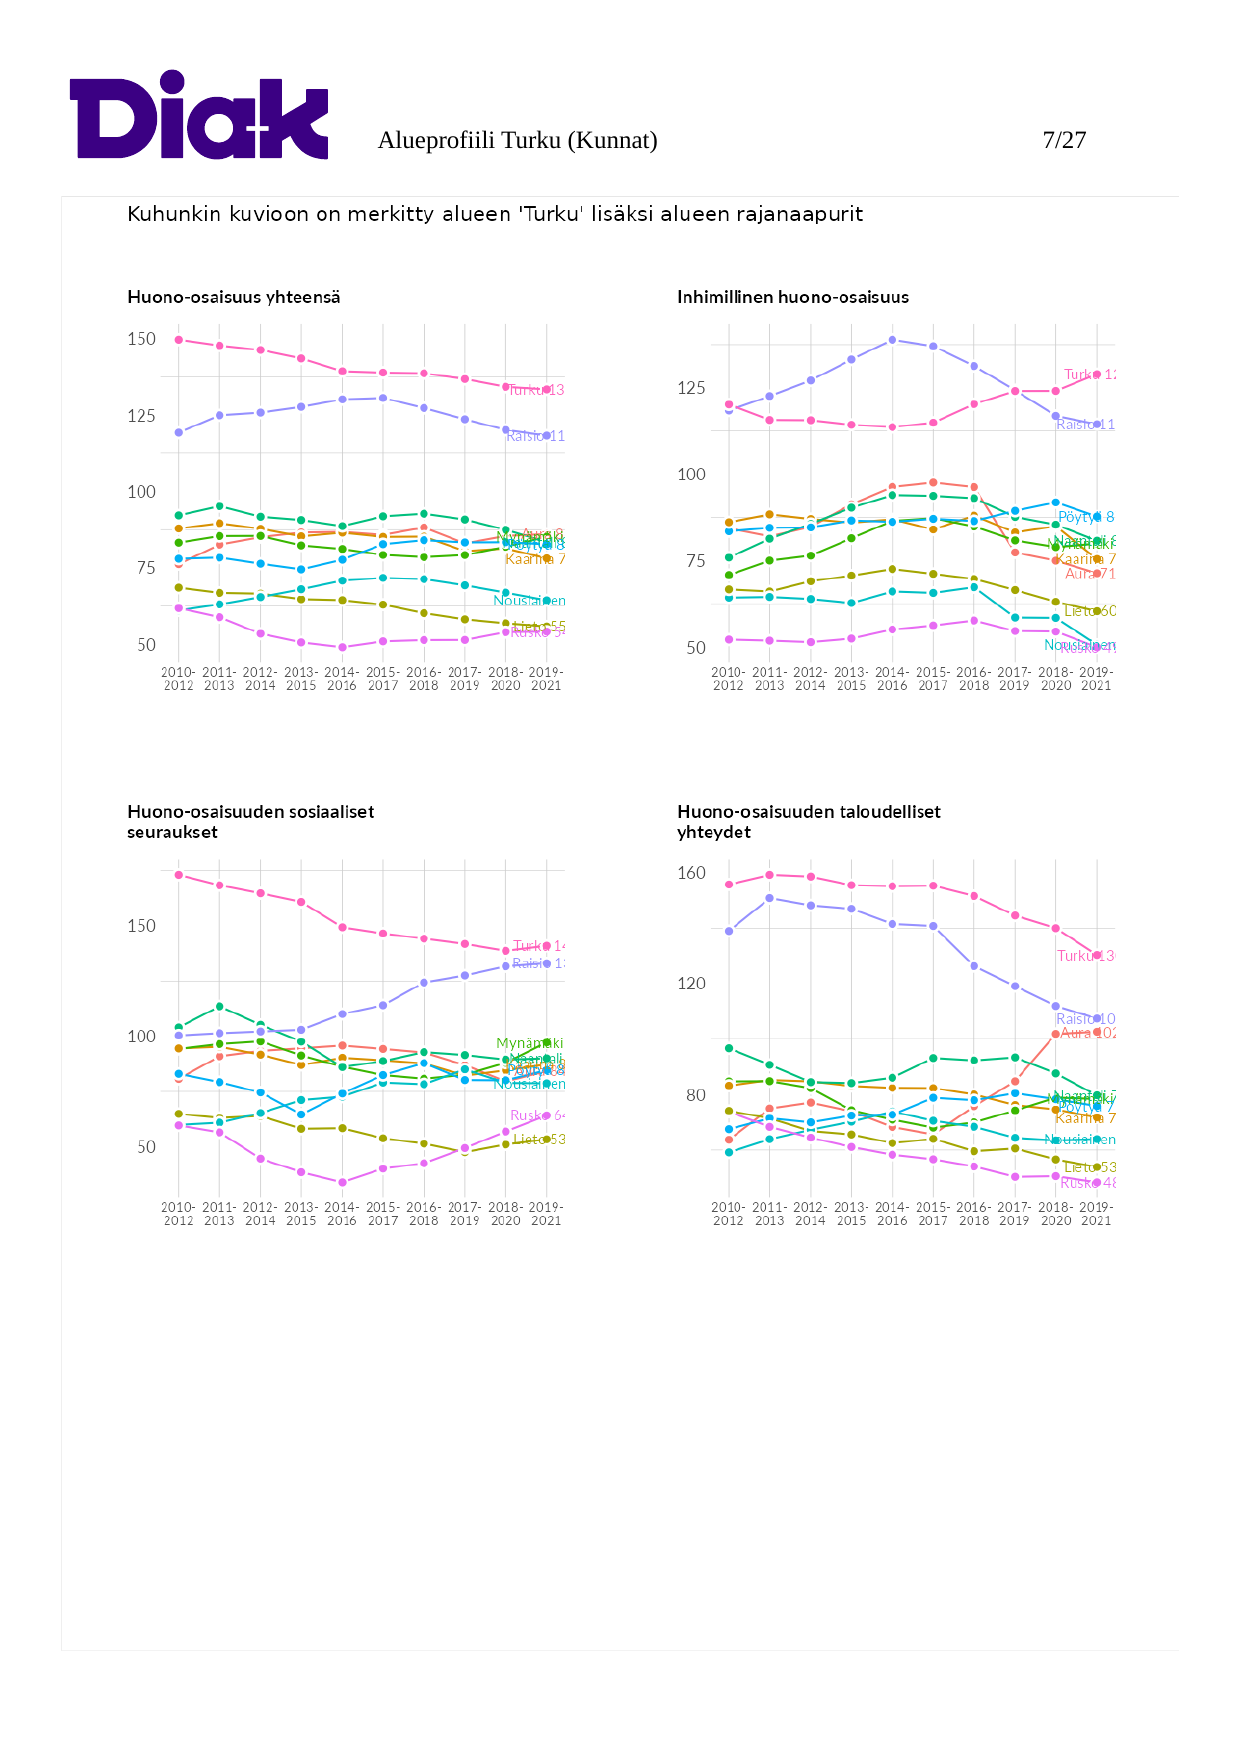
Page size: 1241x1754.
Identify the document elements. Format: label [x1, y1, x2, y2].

picture [61, 196, 1179, 1651]
